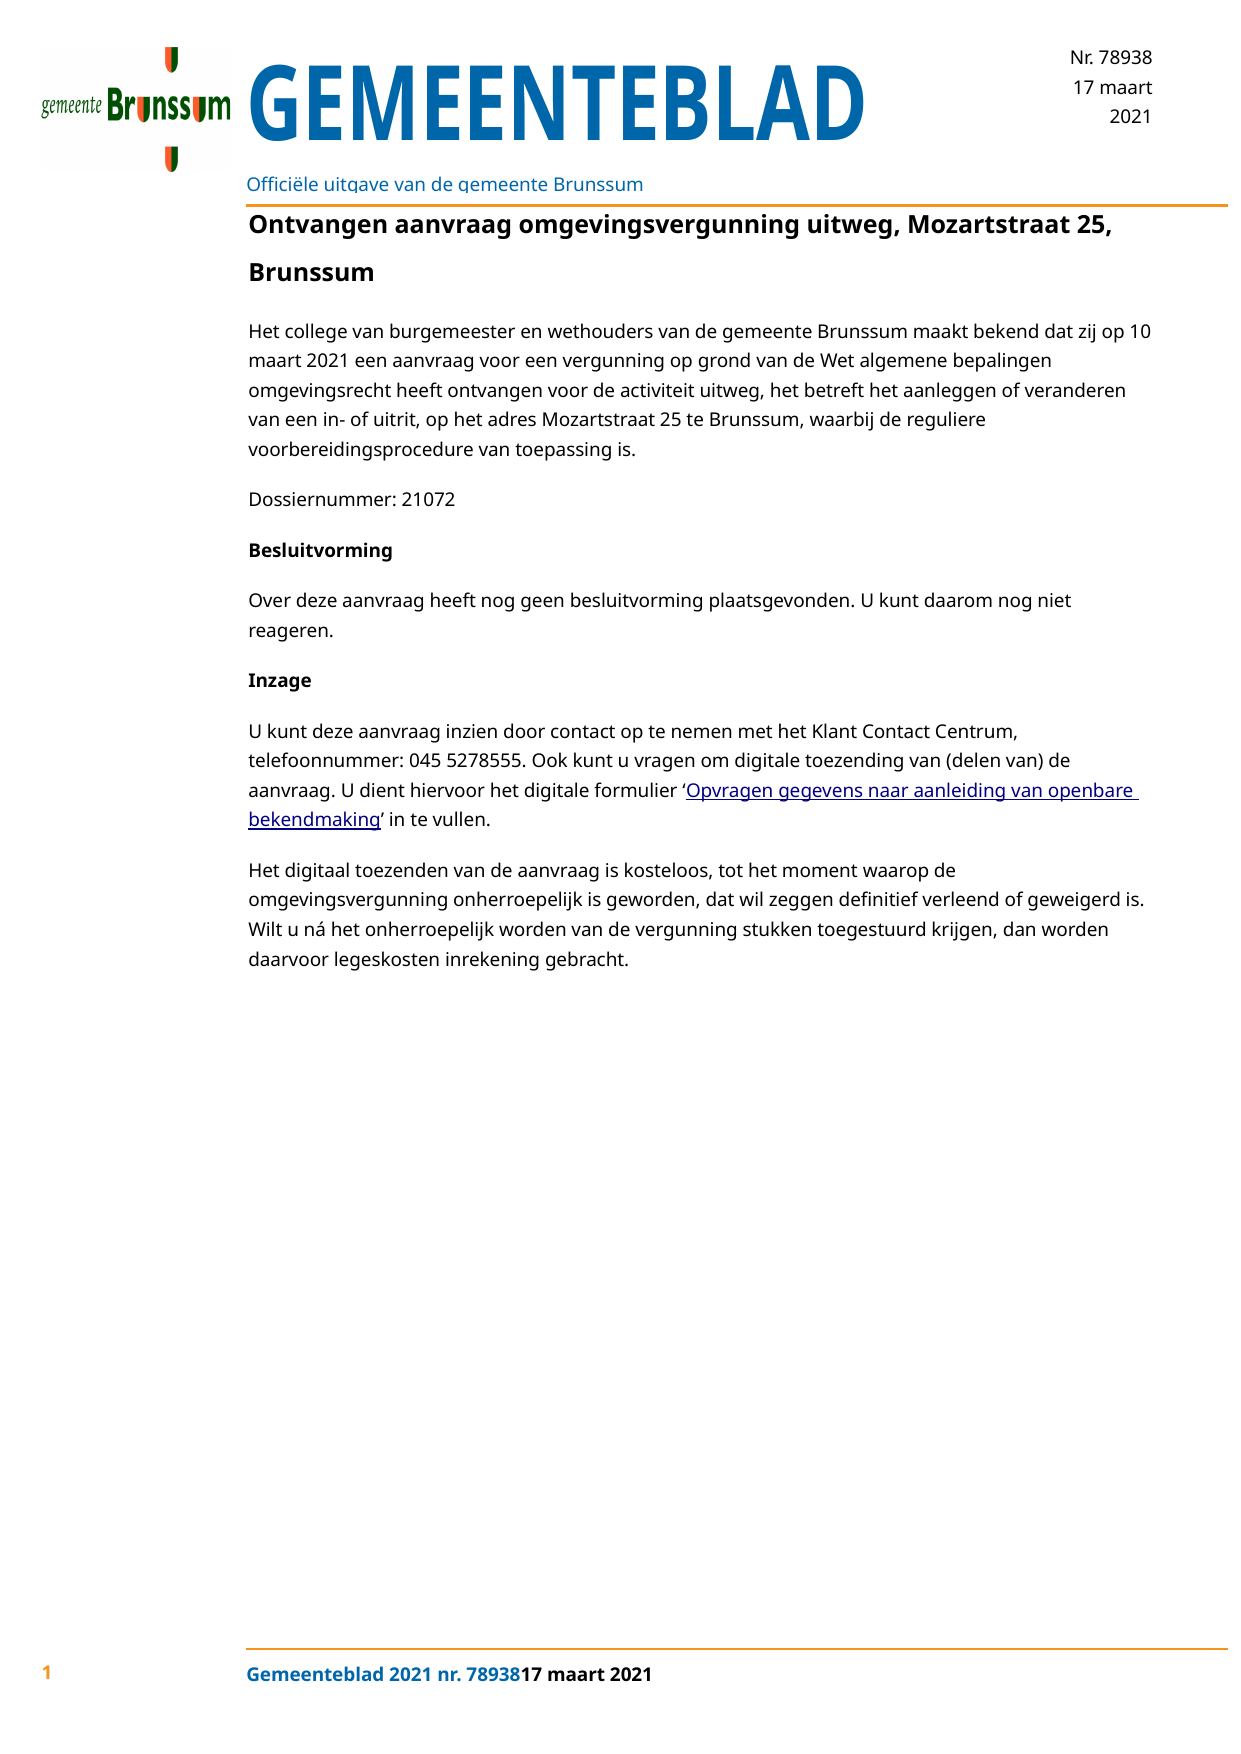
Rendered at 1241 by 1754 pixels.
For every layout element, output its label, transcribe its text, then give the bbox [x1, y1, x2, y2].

text Dossiernummer: 21072 [248, 487, 1152, 512]
text Ontvangen aanvraag omgevingsvergunning uitweg, Mozartstraat 25, Brunssum [248, 207, 1152, 288]
text Inzage [248, 667, 1152, 693]
text Het digitaal toezenden van de aanvraag is kosteloos, tot het moment waarop de omgevingsvergunning onherroepelijk is geworden, dat wil zeggen definitief verleend of geweigerd is. Wilt u ná het onherroepelijk worden van de vergunning stukken toegestuurd krijgen, dan worden daarvoor legeskosten inrekening gebracht. [248, 857, 1152, 972]
text U kunt deze aanvraag inzien door contact op te nemen met het Klant Contact Centrum, telefoonnummer: 045 5278555. Ook kunt u vragen om digitale toezending van (delen van) de aanvraag. U dient hiervoor het digitale formulier ‘Opvragen gegevens naar aanleiding van openbare bekendmaking’ in te vullen. [248, 718, 1152, 832]
text Het college van burgemeester en wethouders van de gemeente Brunssum maakt bekend dat zij op 10 maart 2021 een aanvraag voor een vergunning op grond van de Wet algemene bepalingen omgevingsrecht heeft ontvangen voor de activiteit uitweg, het betreft het aanleggen of veranderen van een in- of uitrit, op het adres Mozartstraat 25 te Brunssum, waarbij de reguliere voorbereidingsprocedure van toepassing is. [248, 318, 1152, 462]
text Besluitvorming [248, 537, 1152, 563]
picture [41, 47, 231, 172]
text Over deze aanvraag heeft nog geen besluitvorming plaatsgevonden. U kunt daarom nog niet reageren. [248, 587, 1152, 643]
